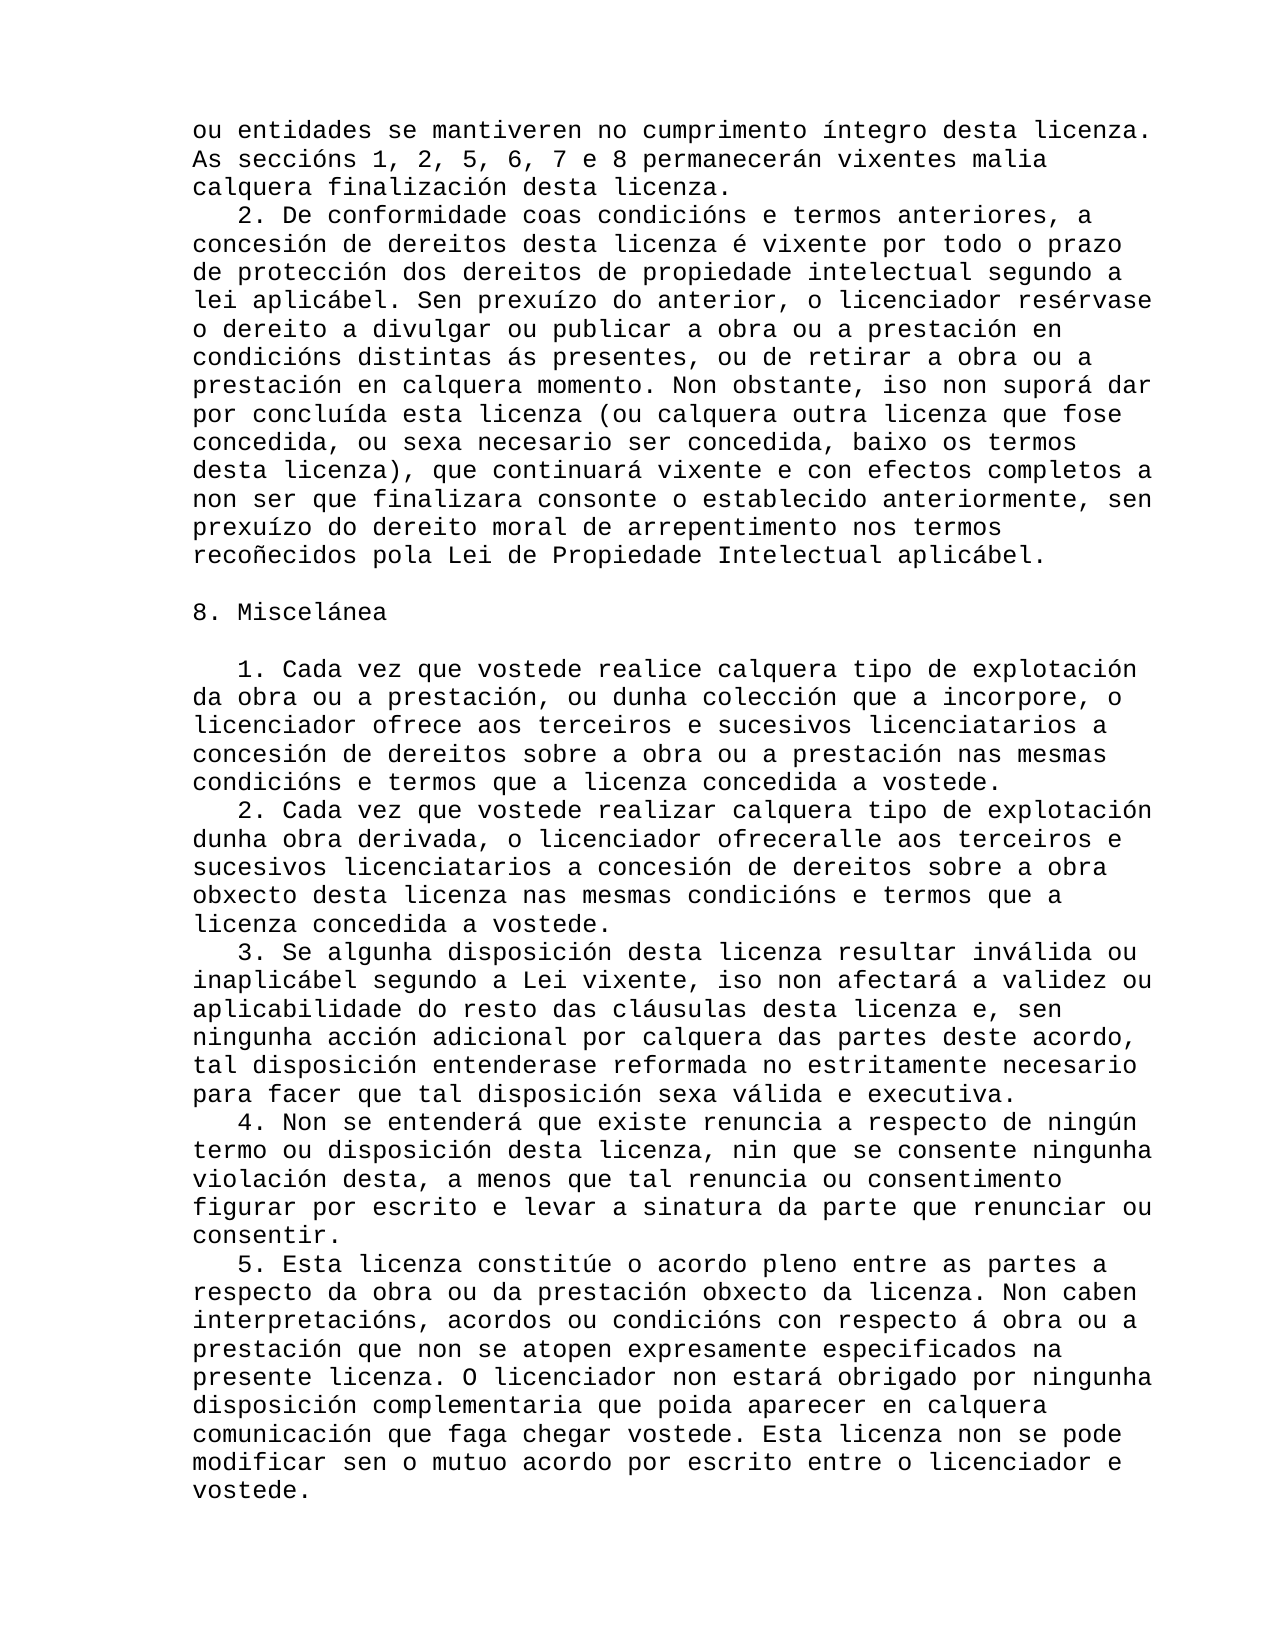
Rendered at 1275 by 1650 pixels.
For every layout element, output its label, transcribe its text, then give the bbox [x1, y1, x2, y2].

text ou entidades se mantiveren no cumprimento íntegro desta licenza. As seccións 1, 2, 5, 6, 7 e 8 permanecerán vixentes malia calquera finalización desta licenza. [192, 118, 1157, 203]
text 3. Se algunha disposición desta licenza resultar inválida ou inaplicábel segundo a Lei vixente, iso non afectará a validez ou aplicabilidade do resto das cláusulas desta licenza e, sen ningunha acción adicional por calquera das partes deste acordo, tal disposición entenderase reformada no estritamente necesario para facer que tal disposición sexa válida e executiva. [192, 940, 1157, 1110]
text 5. Esta licenza constitúe o acordo pleno entre as partes a respecto da obra ou da prestación obxecto da licenza. Non caben interpretacións, acordos ou condicións con respecto á obra ou a prestación que non se atopen expresamente especificados na presente licenza. O licenciador non estará obrigado por ningunha disposición complementaria que poida aparecer en calquera comunicación que faga chegar vostede. Esta licenza non se pode modificar sen o mutuo acordo por escrito entre o licenciador e vostede. [192, 1251, 1157, 1506]
text 1. Cada vez que vostede realice calquera tipo de explotación da obra ou a prestación, ou dunha colección que a incorpore, o licenciador ofrece aos terceiros e sucesivos licenciatarios a concesión de dereitos sobre a obra ou a prestación nas mesmas condicións e termos que a licenza concedida a vostede. [192, 656, 1157, 798]
text 2. De conformidade coas condicións e termos anteriores, a concesión de dereitos desta licenza é vixente por todo o prazo de protección dos dereitos de propiedade intelectual segundo a lei aplicábel. Sen prexuízo do anterior, o licenciador resérvase o dereito a divulgar ou publicar a obra ou a prestación en condicións distintas ás presentes, ou de retirar a obra ou a prestación en calquera momento. Non obstante, iso non suporá dar por concluída esta licenza (ou calquera outra licenza que fose concedida, ou sexa necesario ser concedida, baixo os termos desta licenza), que continuará vixente e con efectos completos a non ser que finalizara consonte o establecido anteriormente, sen prexuízo do dereito moral de arrepentimento nos termos recoñecidos pola Lei de Propiedade Intelectual aplicábel. [192, 203, 1157, 571]
text 4. Non se entenderá que existe renuncia a respecto de ningún termo ou disposición desta licenza, nin que se consente ningunha violación desta, a menos que tal renuncia ou consentimento figurar por escrito e levar a sinatura da parte que renunciar ou consentir. [192, 1110, 1157, 1251]
text 8. Miscelánea [192, 600, 1157, 628]
text 2. Cada vez que vostede realizar calquera tipo de explotación dunha obra derivada, o licenciador ofreceralle aos terceiros e sucesivos licenciatarios a concesión de dereitos sobre a obra obxecto desta licenza nas mesmas condicións e termos que a licenza concedida a vostede. [192, 798, 1157, 940]
